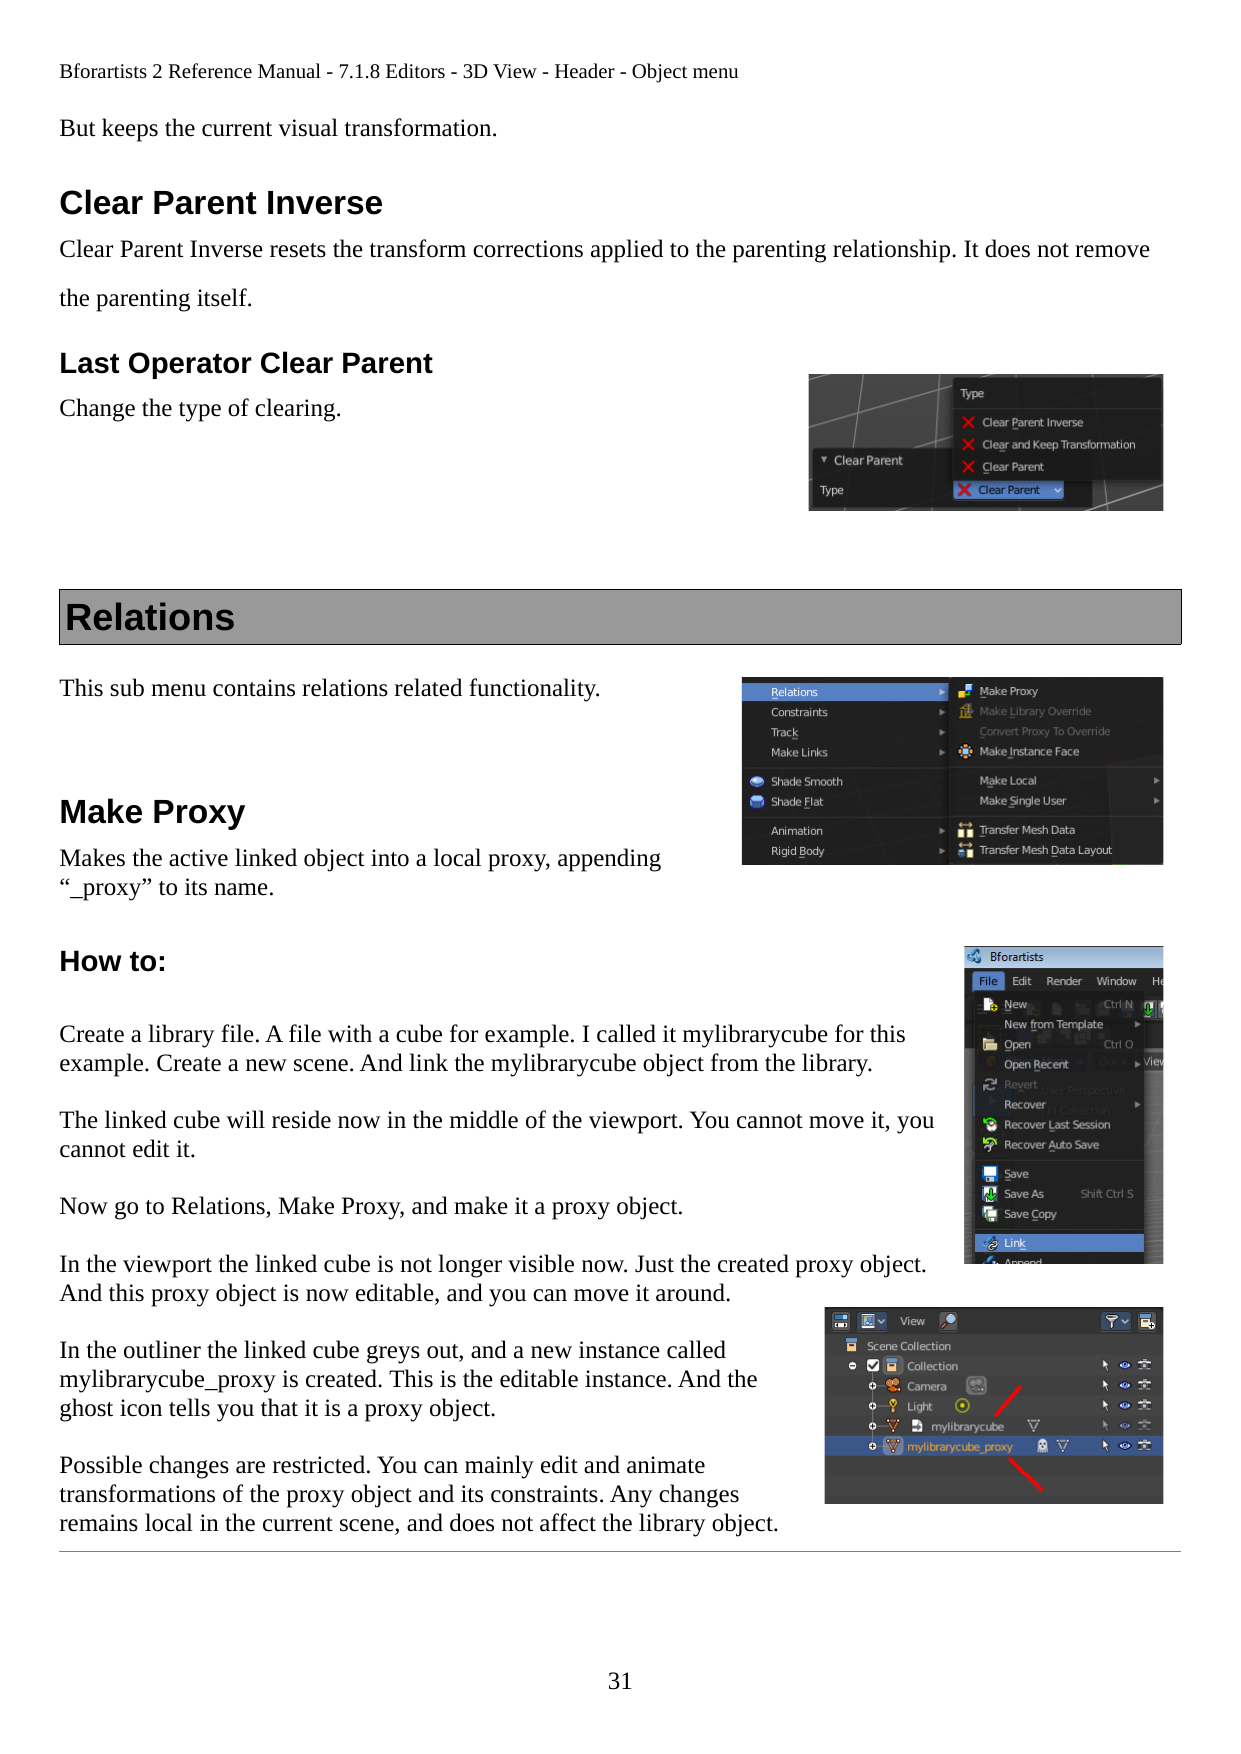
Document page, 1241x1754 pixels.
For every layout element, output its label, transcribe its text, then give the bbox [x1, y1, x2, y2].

text the parenting itself. [59, 283, 1181, 311]
text Create a library file. A file with a cube for example. I called it mylibrarycube for this example. Create a new scene. And link the mylibrarycube object from the library. [59, 1019, 964, 1076]
text Possible changes are restricted. You can mainly edit and animate transformations of the proxy object and its constraints. Any changes remains local in the current scene, and does not affect the library object. [59, 1450, 1181, 1536]
text This sub menu contains relations related functionality. [59, 673, 1181, 702]
subtitle Make Proxy [59, 792, 741, 831]
subtitle Last Operator Clear Parent [59, 346, 1181, 380]
table_header Relations [60, 590, 1181, 644]
text Change the type of clearing. [59, 393, 808, 421]
subtitle [1164, 792, 1181, 831]
text Makes the active linked object into a local proxy, appending “_proxy” to its name. [59, 843, 1181, 901]
picture [741, 677, 1164, 865]
picture [824, 1307, 1164, 1504]
picture [808, 374, 1164, 511]
text But keeps the current visual transformation. [59, 113, 1181, 141]
text In the viewport the linked cube is not longer visible now. Just the created proxy object. And this proxy object is now editable, and you can move it around. [59, 1249, 1181, 1306]
subtitle How to: [59, 944, 1181, 978]
text The linked cube will reside now in the middle of the viewport. You cannot move it, you cannot edit it. [59, 1105, 964, 1163]
picture [964, 946, 1164, 1264]
text Now go to Relations, Make Proxy, and make it a proxy object. [59, 1191, 964, 1220]
text Clear Parent Inverse resets the transform corrections applied to the parenting relationship. It does not remove [59, 234, 1181, 262]
text In the outliner the linked cube greys out, and a new instance called mylibrarycube_proxy is created. This is the editable instance. And the ghost icon tells you that it is a proxy object. [59, 1335, 824, 1421]
subtitle Clear Parent Inverse [59, 182, 1181, 221]
